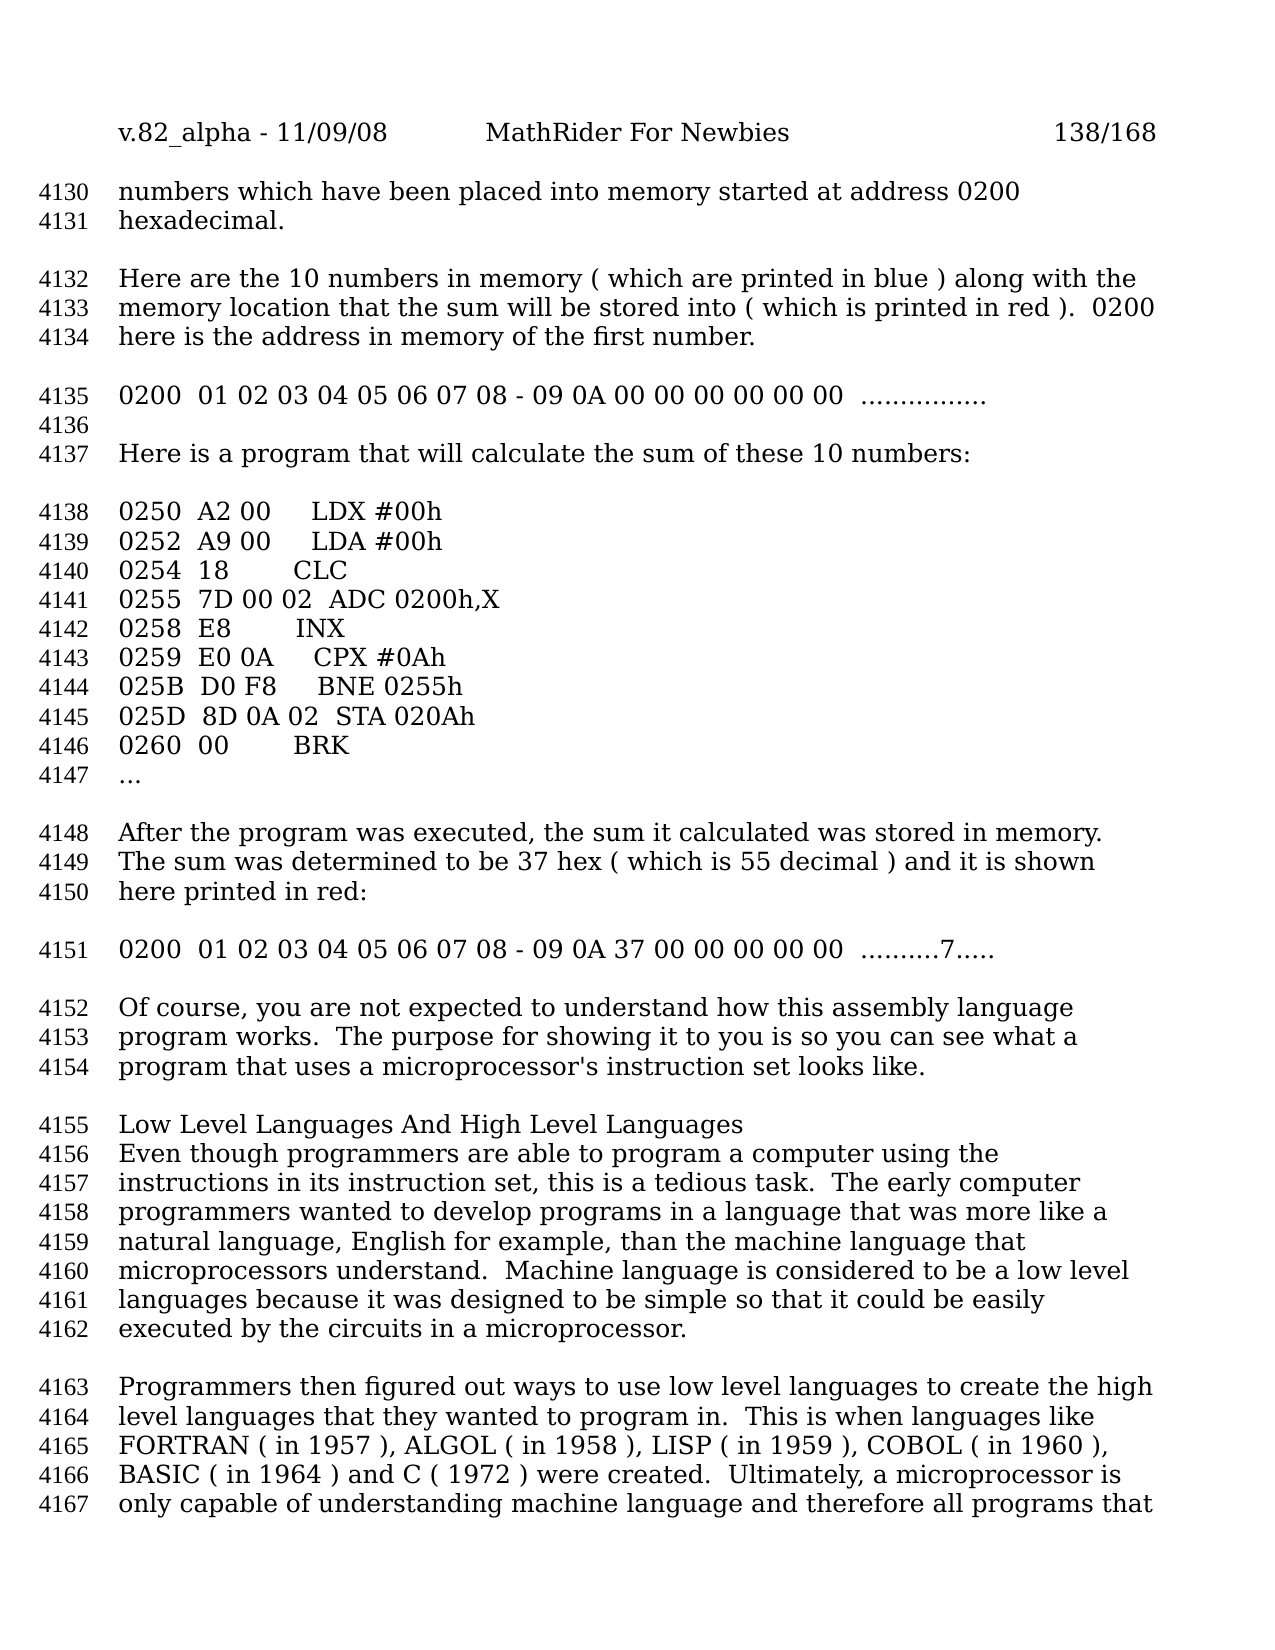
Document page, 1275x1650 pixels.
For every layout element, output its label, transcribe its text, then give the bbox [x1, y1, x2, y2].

text 0250 A2 00 LDX #00h [118, 498, 1157, 527]
text 0200 01 02 03 04 05 06 07 08 - 09 0A 37 00 00 00 00 00 ..........7..... [118, 935, 1157, 964]
text 0259 E0 0A CPX #0Ah [118, 643, 1157, 673]
text Here is a program that will calculate the sum of these 10 numbers: [118, 439, 1157, 468]
text ... [118, 760, 1157, 789]
text 0260 00 BRK [118, 731, 1157, 760]
text 0258 E8 INX [118, 614, 1157, 643]
text 0254 18 CLC [118, 556, 1157, 585]
text numbers which have been placed into memory started at address 0200 hexadecimal. [118, 177, 1157, 235]
text Of course, you are not expected to understand how this assembly language program works. The purpose for showing it to you is so you can see what a program that uses a microprocessor's instruction set looks like. [118, 993, 1157, 1081]
text Low Level Languages And High Level Languages [118, 1110, 1157, 1139]
text Even though programmers are able to program a computer using the instructions in its instruction set, this is a tedious task. The early computer programmers wanted to develop programs in a language that was more like a natural language, English for example, than the machine language that microprocessors understand. Machine language is considered to be a low level languages because it was designed to be simple so that it could be easily executed by the circuits in a microprocessor. [118, 1139, 1157, 1343]
text 0255 7D 00 02 ADC 0200h,X [118, 585, 1157, 614]
text 0252 A9 00 LDA #00h [118, 527, 1157, 556]
text 025B D0 F8 BNE 0255h [118, 673, 1157, 702]
text 0200 01 02 03 04 05 06 07 08 - 09 0A 00 00 00 00 00 00 ................ [118, 381, 1157, 410]
text Programmers then figured out ways to use low level languages to create the high level languages that they wanted to program in. This is when languages like FORTRAN ( in 1957 ), ALGOL ( in 1958 ), LISP ( in 1959 ), COBOL ( in 1960 ), BASIC ( in 1964 ) and C ( 1972 ) were created. Ultimately, a microprocessor is only capable of understanding machine language and therefore all programs that [118, 1373, 1157, 1518]
text Here are the 10 numbers in memory ( which are printed in blue ) along with the memory location that the sum will be stored into ( which is printed in red ). 0200 here is the address in memory of the first number. [118, 264, 1157, 352]
text After the program was executed, the sum it calculated was stored in memory. The sum was determined to be 37 hex ( which is 55 decimal ) and it is shown here printed in red: [118, 818, 1157, 906]
text 025D 8D 0A 02 STA 020Ah [118, 702, 1157, 731]
